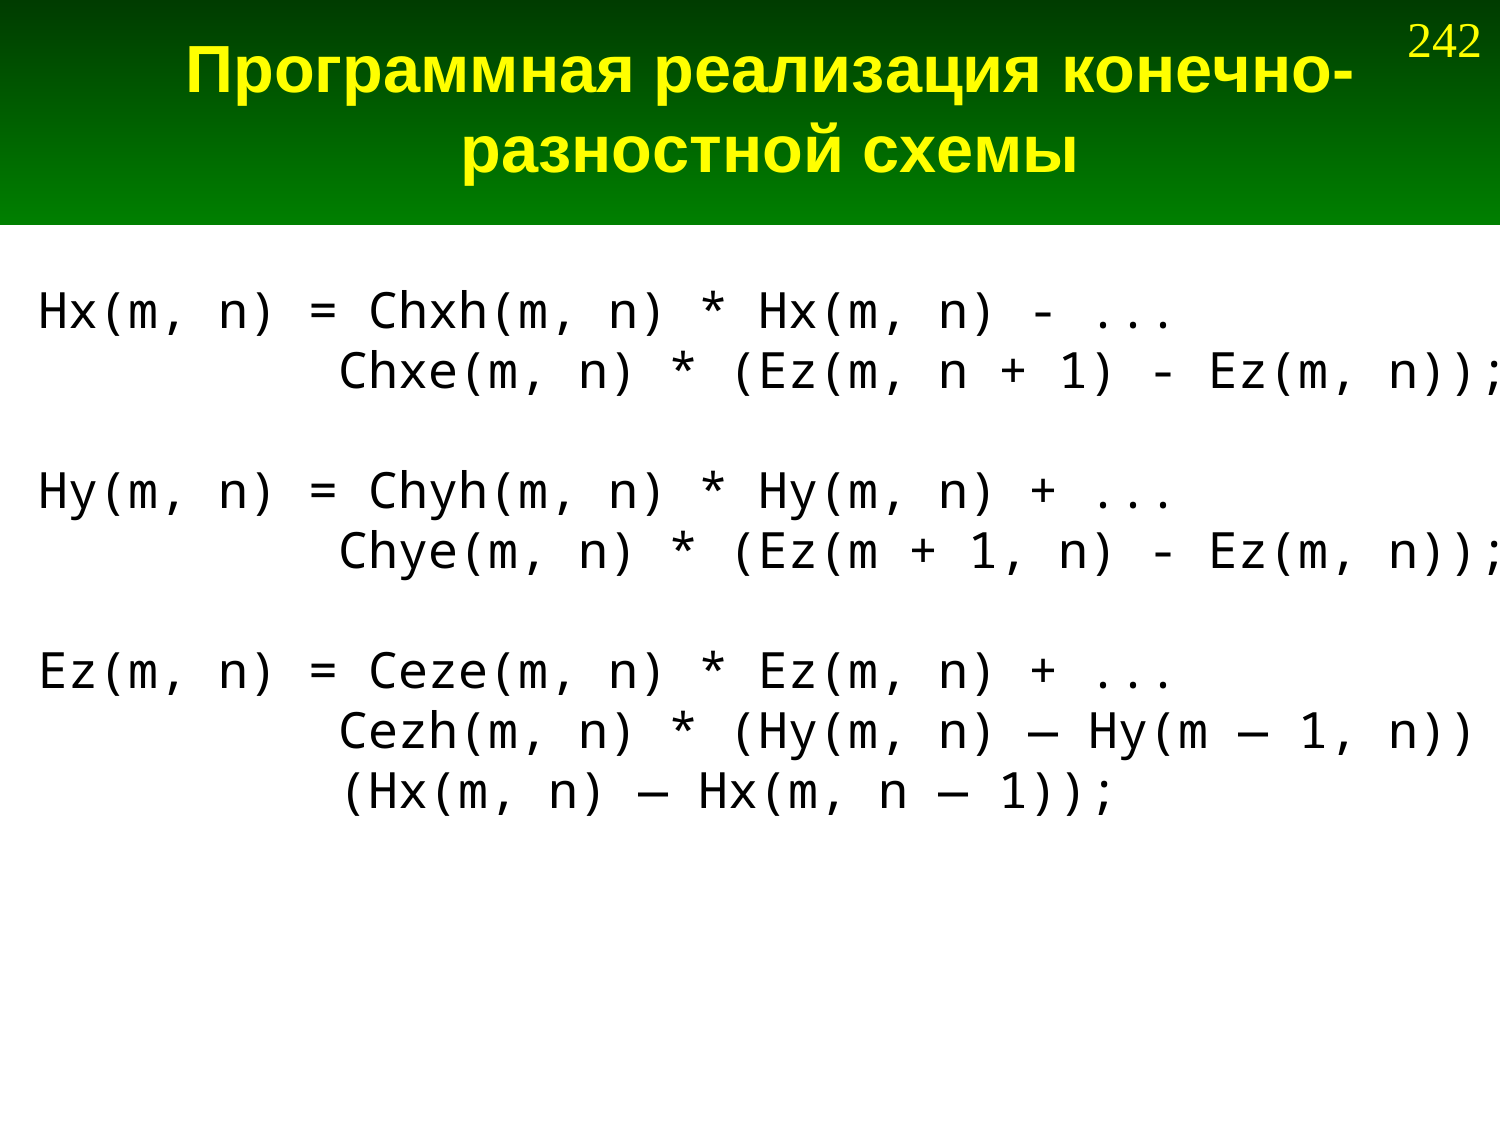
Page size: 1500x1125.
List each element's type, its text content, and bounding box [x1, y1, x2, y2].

text_box Hx(m, n) = Chxh(m, n) * Hx(m, n) - ... Chxe(m, n) * (Ez(m, n + 1) - Ez(m, n)); Hy(m, n) = Chyh(m, n) * Hy(m, n) + ... Chye(m, n) * (Ez(m + 1, n) - Ez(m, n)); Ez(m, n) = Ceze(m, n) * Ez(m, n) + ... Cezh(m, n) * (Hy(m, n) — Hy(m — 1, n)) - ... (Hx(m, n) — Hx(m, n — 1)); [23, 271, 1429, 827]
title Программная реализация конечно-разностной схемы [100, 7, 1441, 204]
